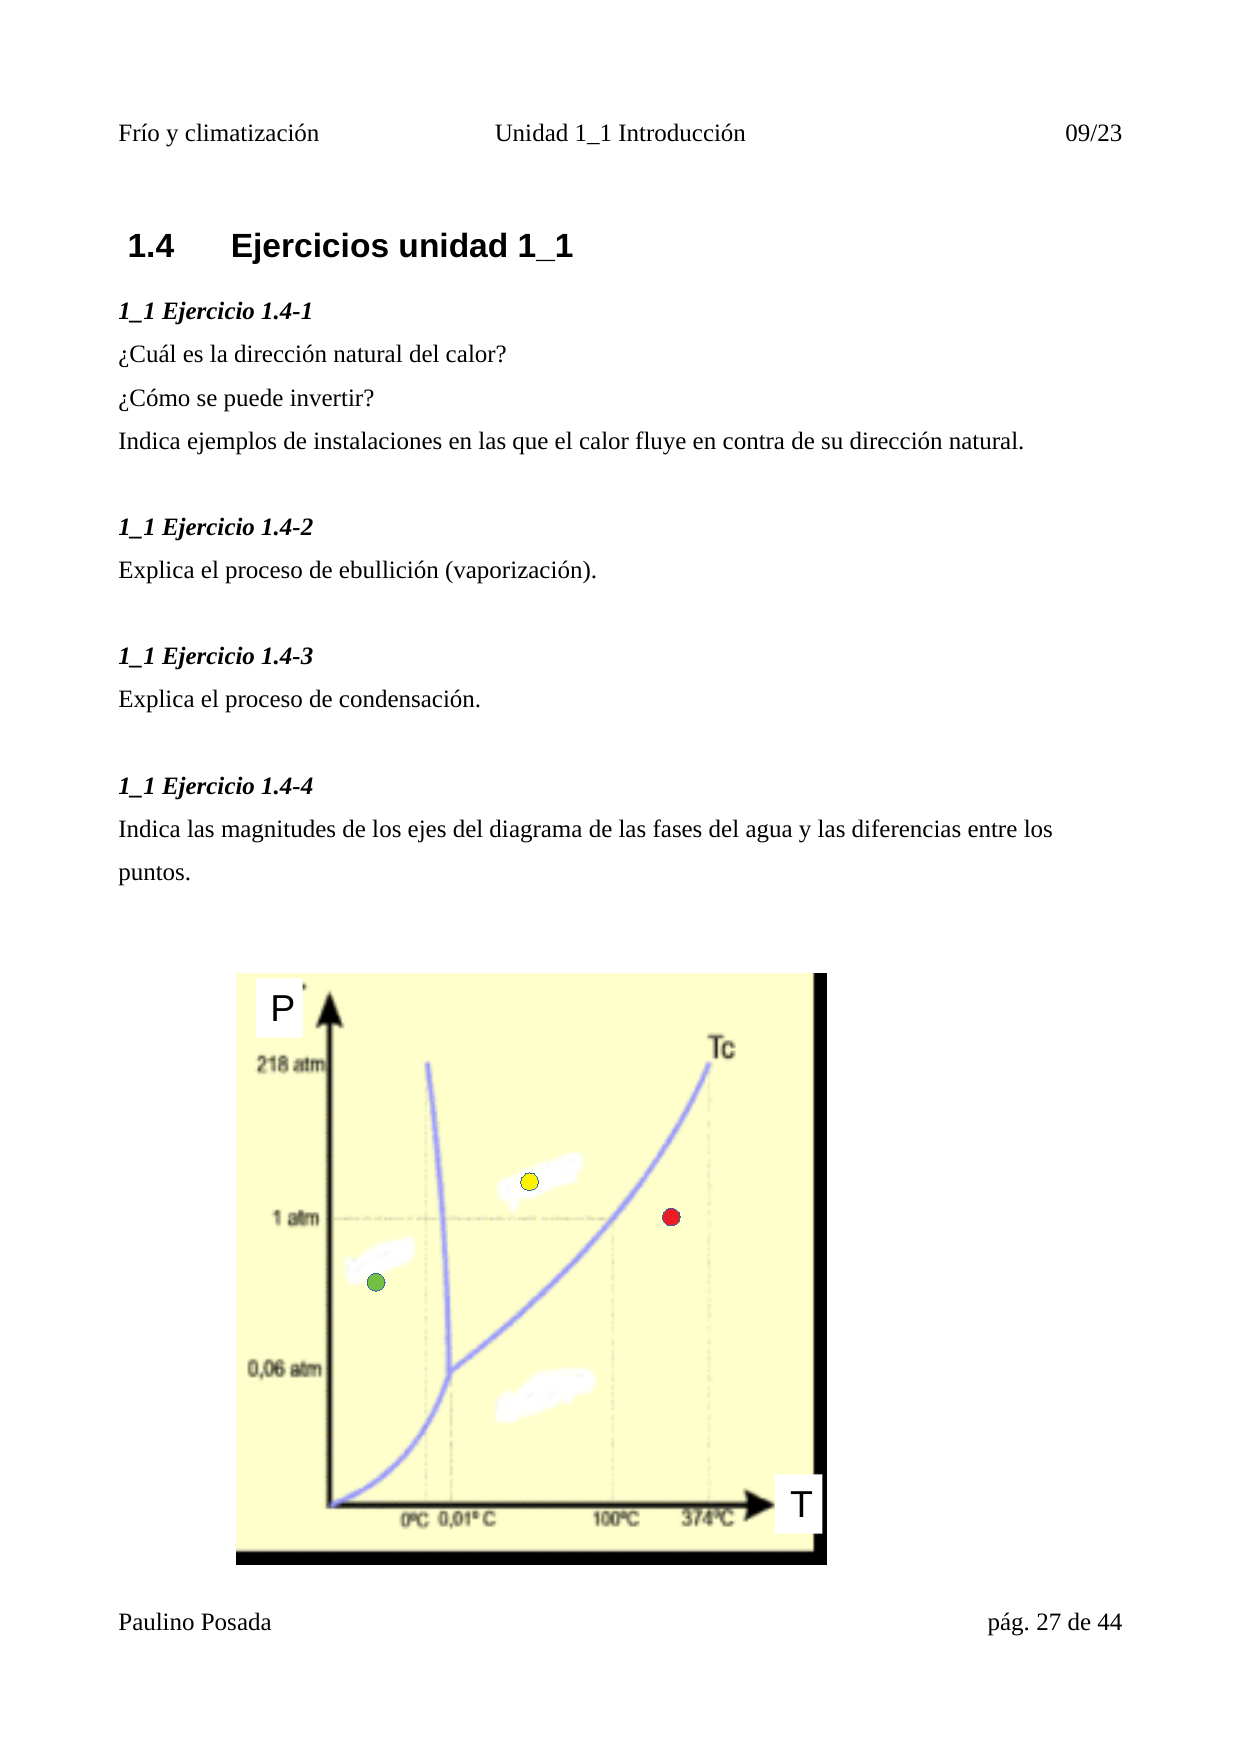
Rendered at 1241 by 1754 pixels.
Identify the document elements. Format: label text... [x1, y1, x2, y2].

text Explica el proceso de ebullición (vaporización). [118, 555, 1122, 584]
text Indica ejemplos de instalaciones en las que el calor fluye en contra de su dirección natural. [118, 426, 1122, 454]
text 1_1 Ejercicio 1.4-3 [118, 641, 1122, 670]
subtitle Ejercicios unidad 1_1 [118, 226, 1122, 264]
text 1_1 Ejercicio 1.4-4 [118, 771, 1122, 799]
picture [236, 973, 827, 1565]
text Indica las magnitudes de los ejes del diagrama de las fases del agua y las diferencias entre los [118, 814, 1122, 843]
text ¿Cuál es la dirección natural del calor? [118, 339, 1122, 368]
text ¿Cómo se puede invertir? [118, 383, 1122, 411]
text Explica el proceso de condensación. [118, 684, 1122, 713]
text 1_1 Ejercicio 1.4-2 [118, 512, 1122, 541]
text 1_1 Ejercicio 1.4-1 [118, 296, 1122, 325]
text puntos. [118, 857, 1122, 886]
